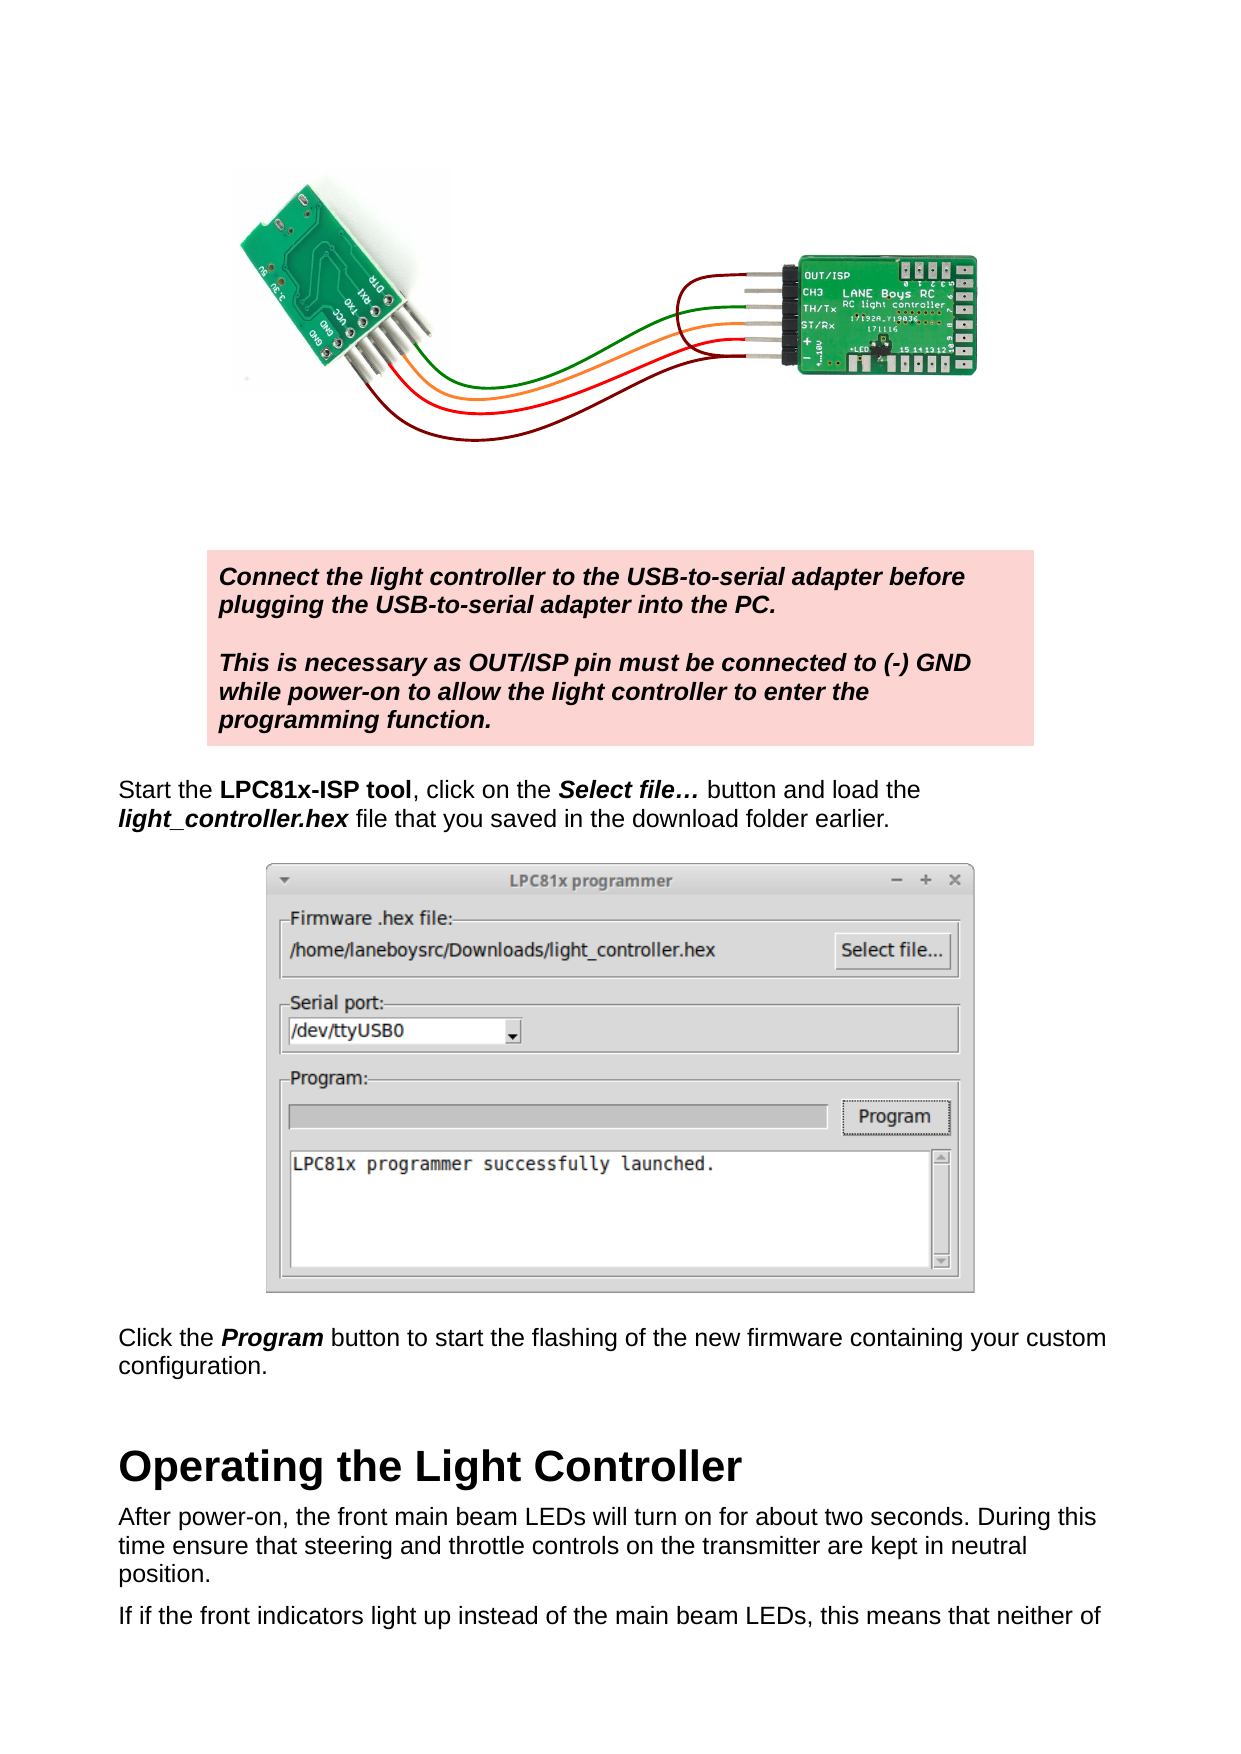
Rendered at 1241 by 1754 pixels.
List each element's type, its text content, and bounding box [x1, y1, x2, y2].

picture [266, 863, 975, 1293]
text Start the LPC81x-ISP tool, click on the Select file… button and load the light_controller.hex file that you saved in the download folder earlier. [118, 775, 1122, 833]
text After power-on, the front main beam LEDs will turn on for about two seconds. During this time ensure that steering and throttle controls on the transmitter are kept in neutral position. [118, 1502, 1122, 1588]
text This is necessary as OUT/ISP pin must be connected to (-) GND while power-on to allow the light controller to enter the programming function. [207, 648, 1034, 746]
subtitle Operating the Light Controller [118, 1440, 1122, 1490]
text Click the Program button to start the flashing of the new firmware containing your custom configuration. [118, 1323, 1122, 1380]
text If if the front indicators light up instead of the main beam LEDs, this means that neither of [118, 1601, 1122, 1629]
text Connect the light controller to the USB-to-serial adapter before plugging the USB-to-serial adapter into the PC. [207, 550, 1034, 619]
